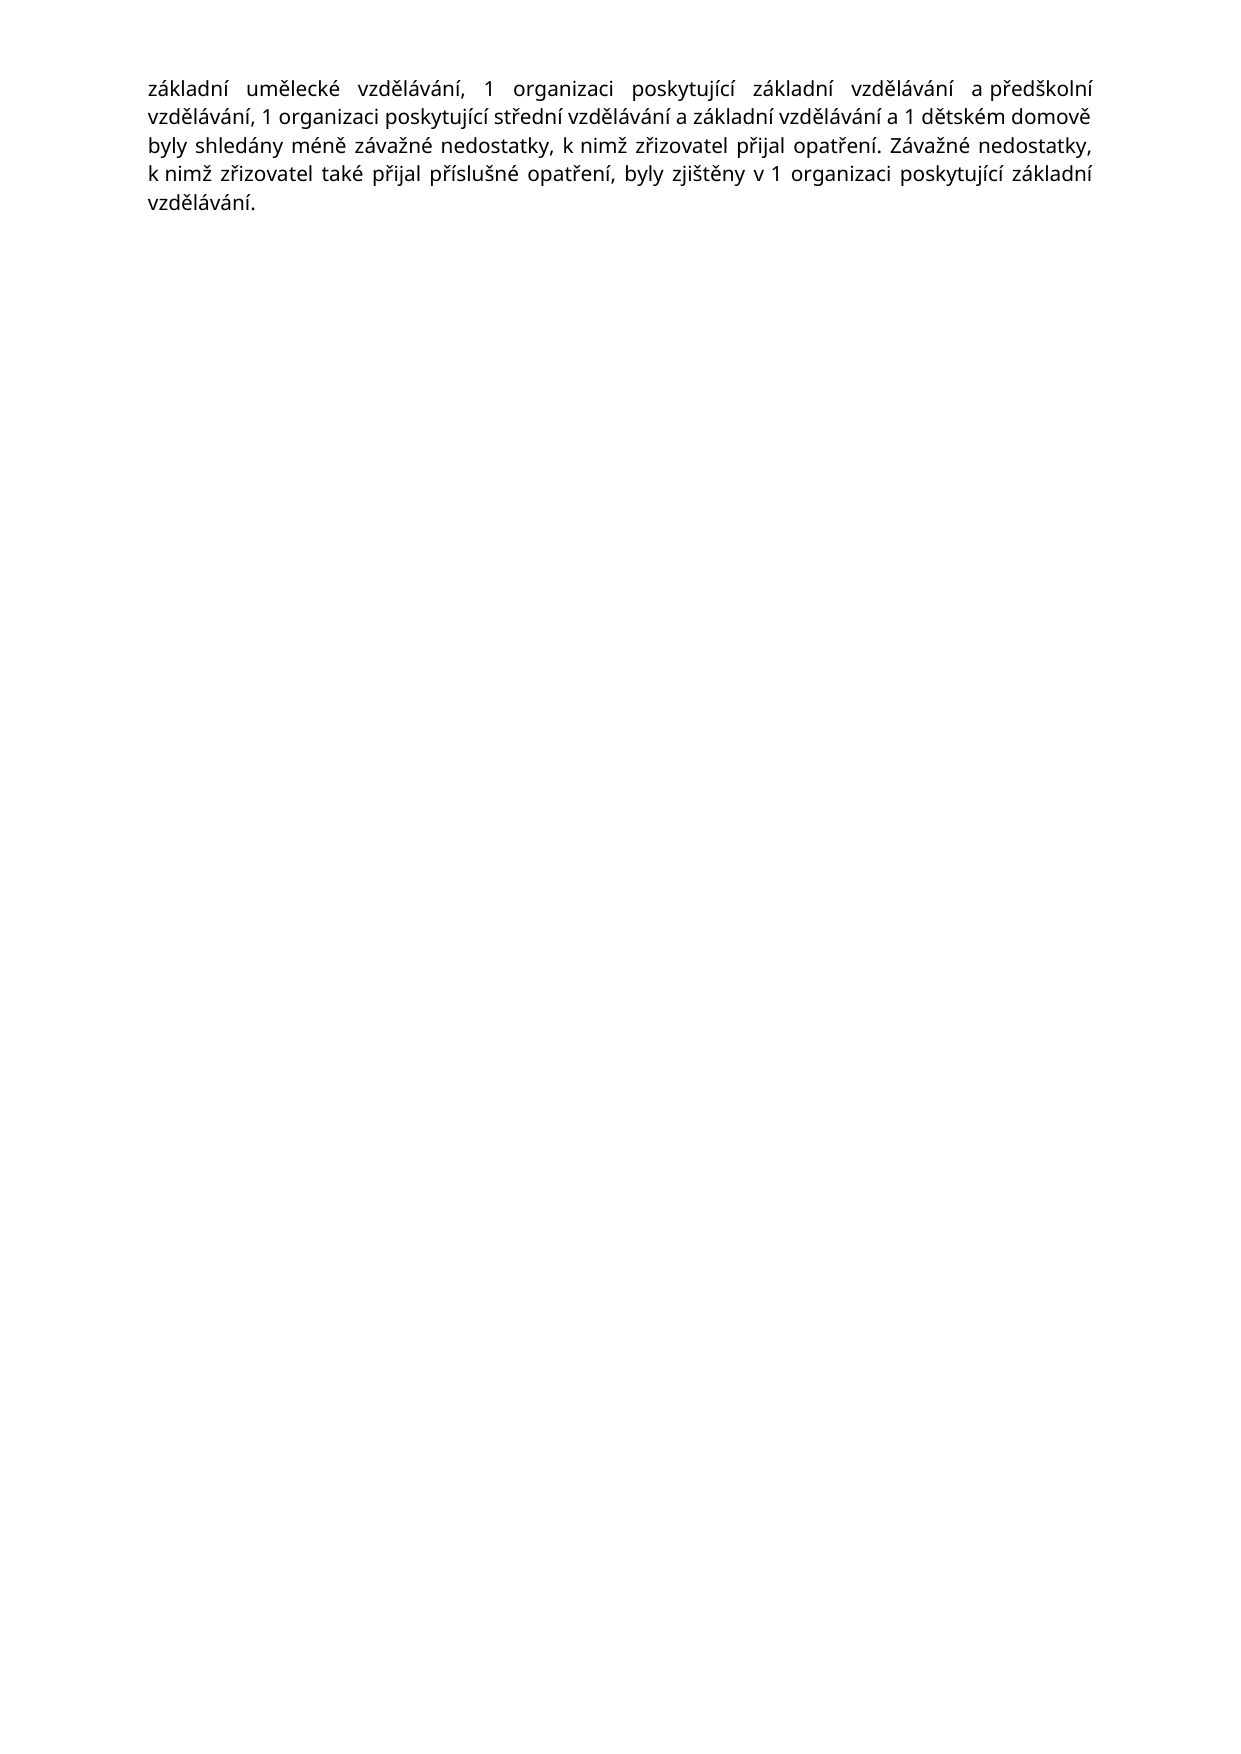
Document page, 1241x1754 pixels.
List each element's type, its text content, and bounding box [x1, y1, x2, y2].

text základní umělecké vzdělávání, 1 organizaci poskytující základní vzdělávání a předškolní vzdělávání, 1 organizaci poskytující střední vzdělávání a základní vzdělávání a 1 dětském domově byly shledány méně závažné nedostatky, k nimž zřizovatel přijal opatření. Závažné nedostatky, k nimž zřizovatel také přijal příslušné opatření, byly zjištěny v 1 organizaci poskytující základní vzdělávání. [148, 74, 1092, 216]
